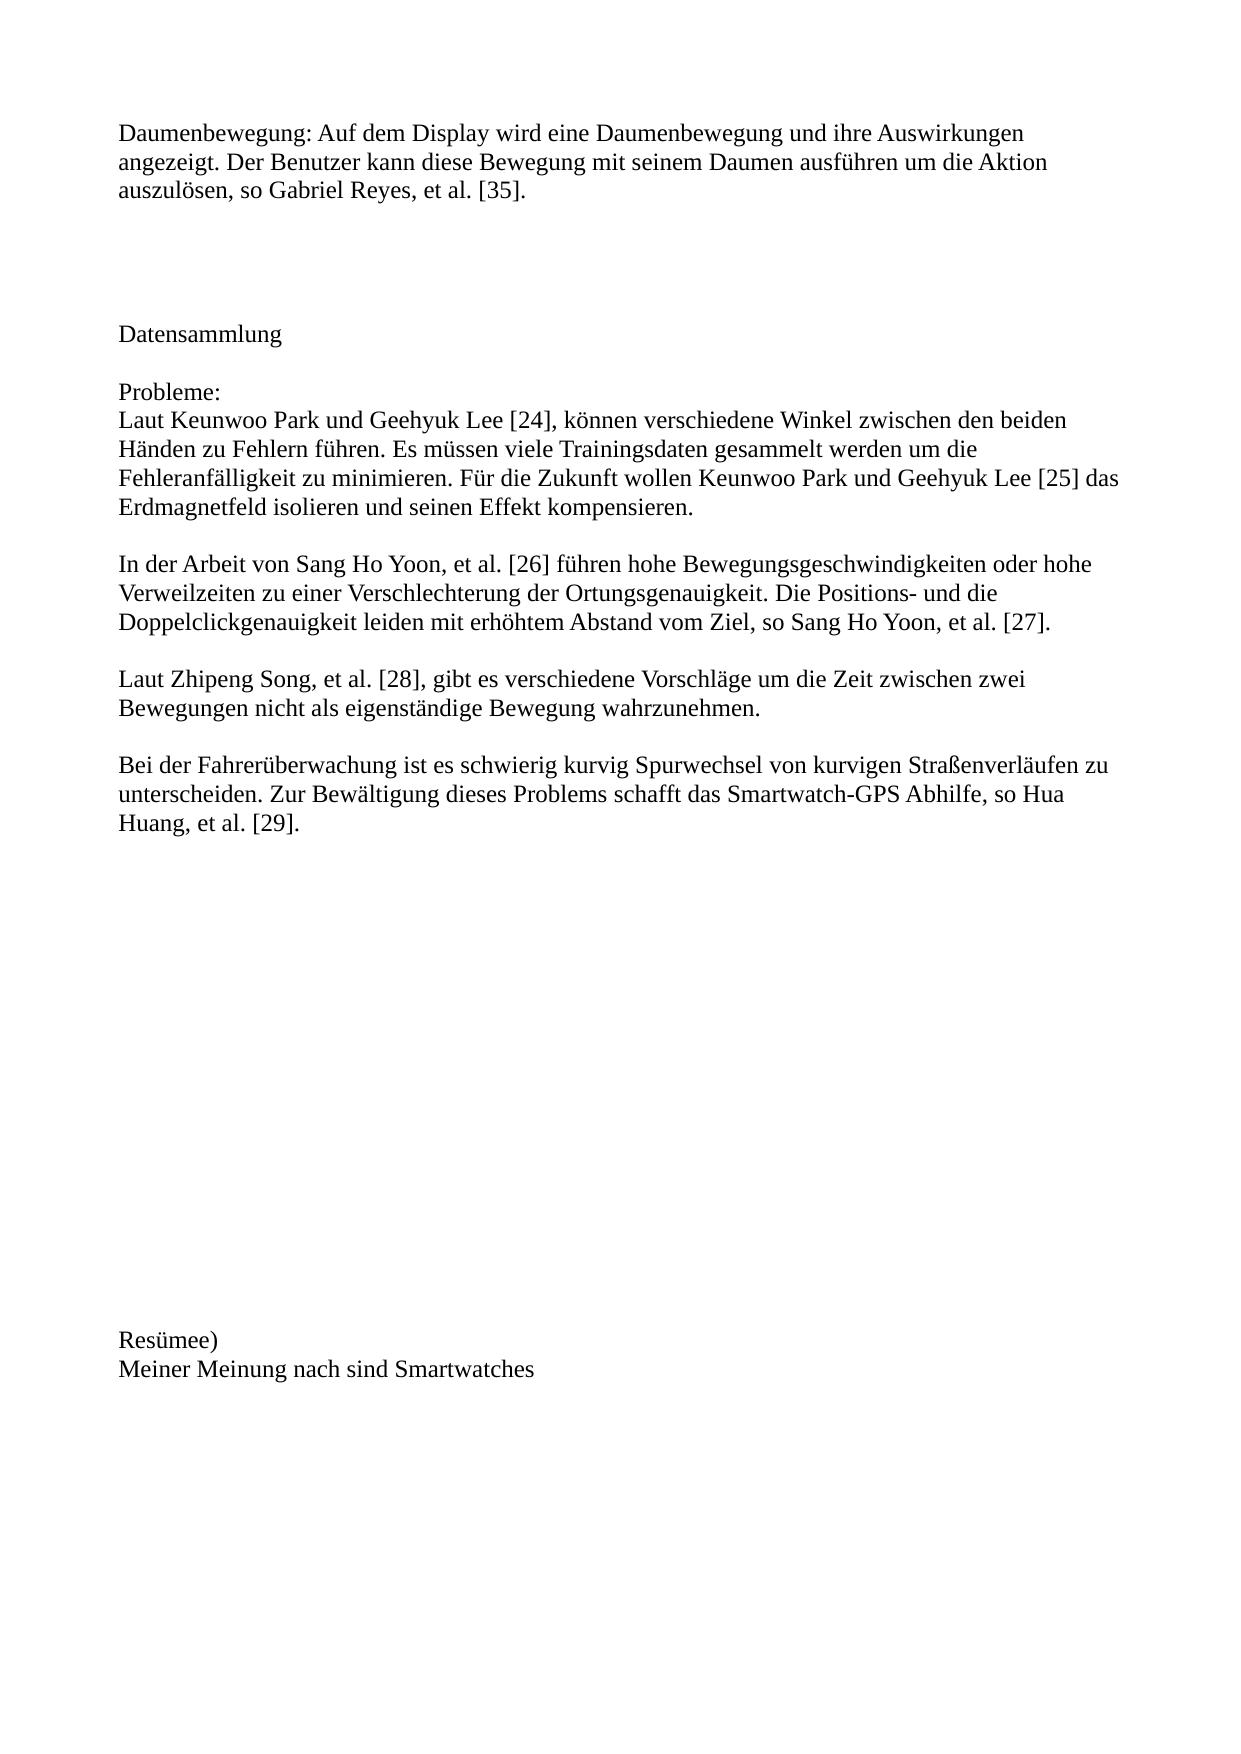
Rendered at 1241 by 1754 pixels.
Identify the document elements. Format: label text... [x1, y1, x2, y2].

text Meiner Meinung nach sind Smartwatches [118, 1354, 1122, 1383]
text Resümee) [118, 1326, 1122, 1354]
text Bei der Fahrerüberwachung ist es schwierig kurvig Spurwechsel von kurvigen Straßenverläufen zu unterscheiden. Zur Bewältigung dieses Problems schafft das Smartwatch-GPS Abhilfe, so Hua Huang, et al. [29]. [118, 751, 1122, 837]
text Daumenbewegung: Auf dem Display wird eine Daumenbewegung und ihre Auswirkungen angezeigt. Der Benutzer kann diese Bewegung mit seinem Daumen ausführen um die Aktion auszulösen, so Gabriel Reyes, et al. [35]. [118, 118, 1122, 204]
text In der Arbeit von Sang Ho Yoon, et al. [26] führen hohe Bewegungsgeschwindigkeiten oder hohe Verweilzeiten zu einer Verschlechterung der Ortungsgenauigkeit. Die Positions- und die Doppelclickgenauigkeit leiden mit erhöhtem Abstand vom Ziel, so Sang Ho Yoon, et al. [27]. [118, 549, 1122, 636]
text Laut Zhipeng Song, et al. [28], gibt es verschiedene Vorschläge um die Zeit zwischen zwei Bewegungen nicht als eigenständige Bewegung wahrzunehmen. [118, 664, 1122, 722]
text Probleme: Laut Keunwoo Park und Geehyuk Lee [24], können verschiedene Winkel zwischen den beiden Händen zu Fehlern führen. Es müssen viele Trainingsdaten gesammelt werden um die Fehleranfälligkeit zu minimieren. Für die Zukunft wollen Keunwoo Park und Geehyuk Lee [25] das Erdmagnetfeld isolieren und seinen Effekt kompensieren. [118, 377, 1122, 521]
text Datensammlung [118, 319, 1122, 348]
